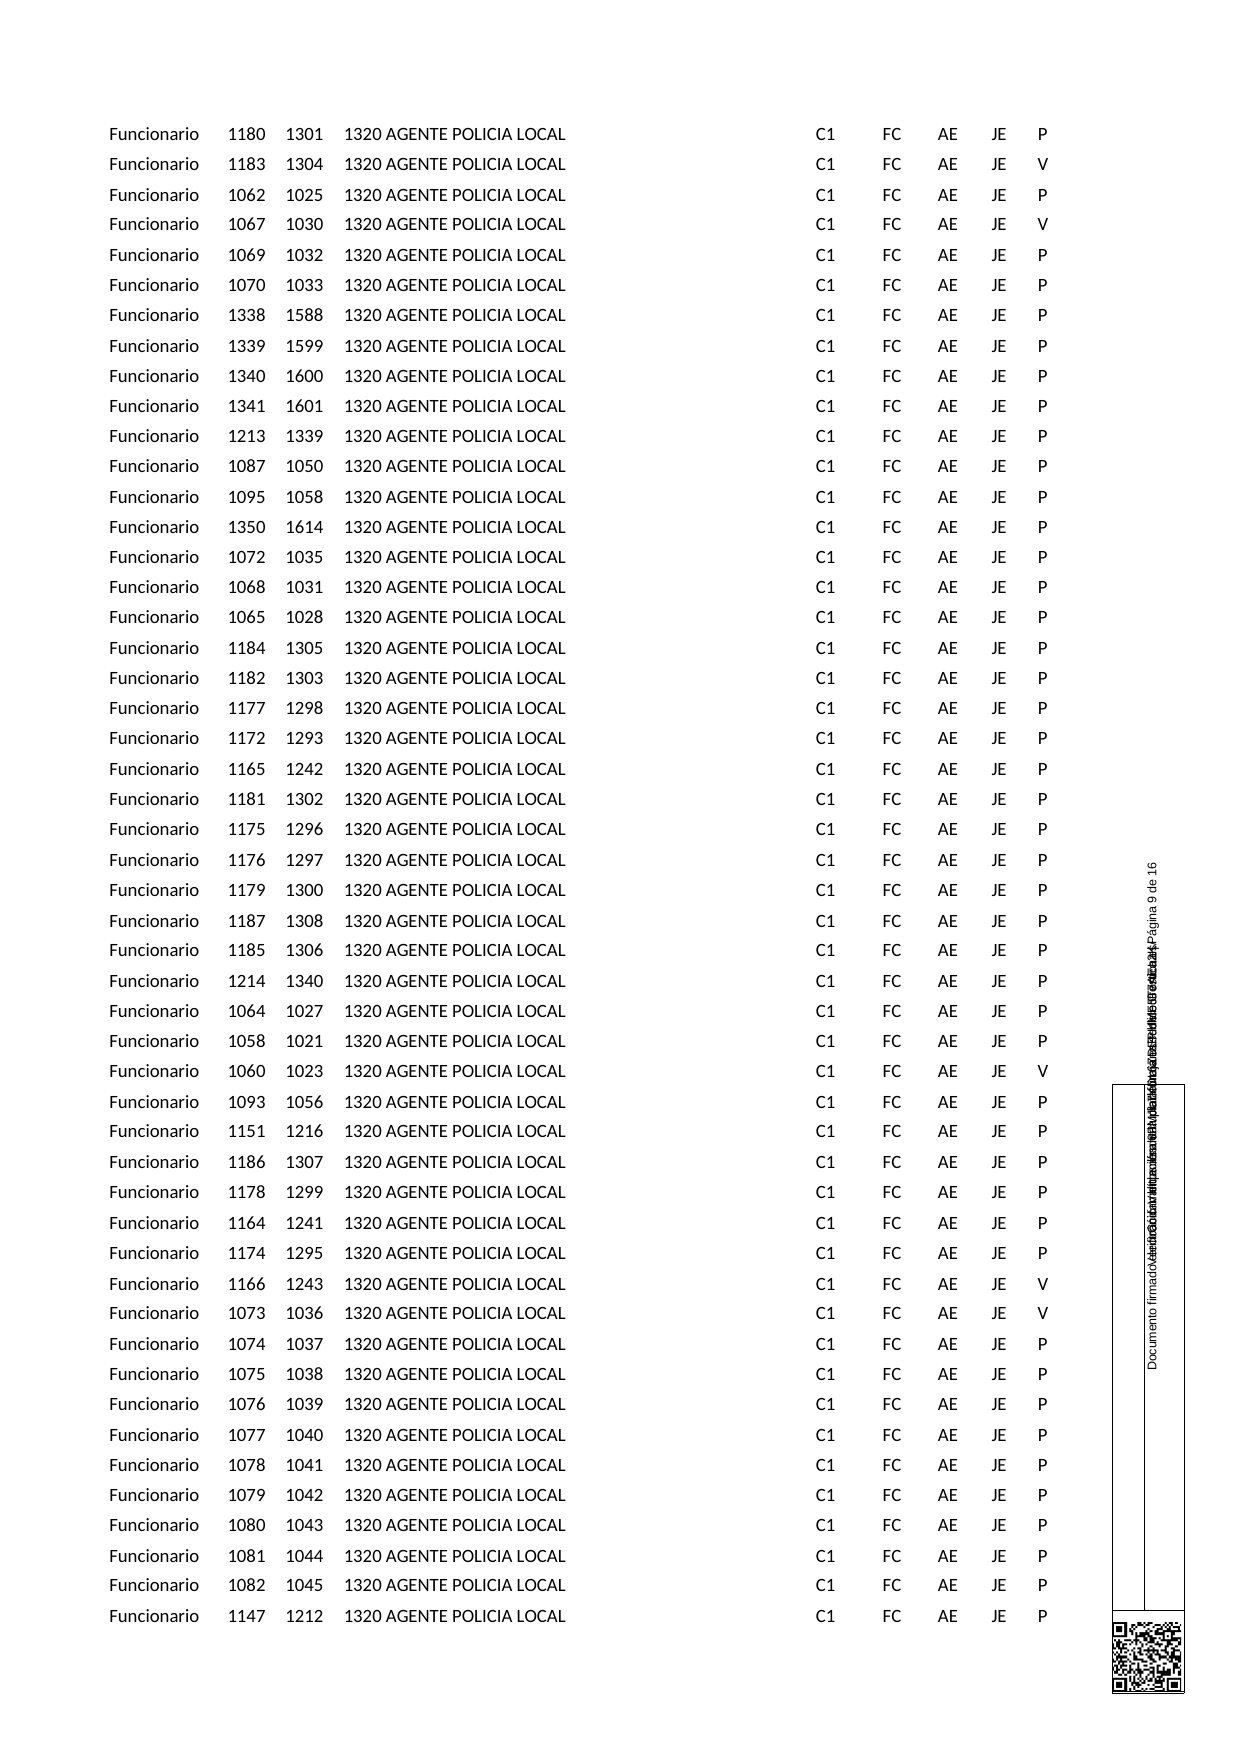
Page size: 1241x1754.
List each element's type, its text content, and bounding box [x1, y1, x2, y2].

table_cell C1 [691, 178, 851, 208]
table_cell P [1006, 359, 1078, 389]
table_cell AE [901, 1509, 957, 1539]
table_cell AE [901, 753, 957, 783]
table_cell FC [851, 753, 901, 783]
table_cell JE [958, 238, 1006, 268]
table_cell JE [958, 1267, 1006, 1297]
table_cell FC [851, 148, 901, 178]
table_cell FC [851, 601, 901, 631]
table_cell Funcionario [79, 1146, 215, 1176]
table_cell P [1006, 1176, 1078, 1206]
table_cell 1339 [215, 329, 277, 359]
table_cell C1 [691, 208, 851, 238]
table_cell FC [851, 873, 901, 904]
table_cell P [1006, 1569, 1078, 1600]
table_cell 1320 AGENTE POLICIA LOCAL [331, 873, 691, 904]
table_cell JE [958, 1358, 1006, 1388]
table_cell 1308 [277, 904, 331, 934]
table_cell 1031 [277, 571, 331, 601]
table_cell 1178 [215, 1176, 277, 1206]
table_cell 1320 AGENTE POLICIA LOCAL [331, 994, 691, 1025]
table_cell FC [851, 934, 901, 964]
table_cell 1320 AGENTE POLICIA LOCAL [331, 1418, 691, 1448]
table_cell JE [958, 753, 1006, 783]
table_cell C1 [691, 601, 851, 631]
table_cell P [1006, 1479, 1078, 1509]
table_cell AE [901, 1115, 957, 1146]
table_cell FC [851, 1328, 901, 1357]
table_cell C1 [691, 389, 851, 420]
table_cell Funcionario [79, 268, 215, 299]
table_cell C1 [691, 1206, 851, 1236]
table_cell Funcionario [79, 1085, 215, 1115]
table_cell FC [851, 1025, 901, 1055]
table_cell Funcionario [79, 1388, 215, 1418]
table_cell JE [958, 873, 1006, 904]
table_cell 1067 [215, 208, 277, 238]
table_cell 1601 [277, 389, 331, 420]
table_cell AE [901, 329, 957, 359]
table_cell C1 [691, 1448, 851, 1479]
table_cell FC [851, 389, 901, 420]
table_cell 1040 [277, 1418, 331, 1448]
table_cell C1 [691, 1176, 851, 1206]
table_cell Funcionario [79, 1328, 215, 1357]
table_cell FC [851, 329, 901, 359]
table_cell 1175 [215, 813, 277, 843]
table_cell C1 [691, 1025, 851, 1055]
table_cell Funcionario [79, 601, 215, 631]
table_cell Funcionario [79, 238, 215, 268]
table_cell Funcionario [79, 1206, 215, 1236]
table_header 1301 [277, 100, 331, 147]
table_cell JE [958, 1418, 1006, 1448]
table_cell AE [901, 178, 957, 208]
table_cell 1050 [277, 450, 331, 480]
table_cell C1 [691, 1388, 851, 1418]
picture [1113, 1622, 1182, 1691]
table_cell P [1006, 753, 1078, 783]
table_cell P [1006, 1146, 1078, 1176]
table_cell 1320 AGENTE POLICIA LOCAL [331, 480, 691, 510]
table_cell Funcionario [79, 1569, 215, 1600]
table_cell JE [958, 1569, 1006, 1600]
table_header FC [851, 100, 901, 147]
table_cell FC [851, 268, 901, 299]
table_cell 1033 [277, 268, 331, 299]
table_cell 1320 AGENTE POLICIA LOCAL [331, 571, 691, 601]
table_cell C1 [691, 843, 851, 873]
table_cell AE [901, 601, 957, 631]
table_cell AE [901, 480, 957, 510]
table_cell 1082 [215, 1569, 277, 1600]
table_cell P [1006, 1418, 1078, 1448]
table_cell C1 [691, 1115, 851, 1146]
table_cell C1 [691, 1509, 851, 1539]
table_cell P [1006, 662, 1078, 692]
table_cell Funcionario [79, 1297, 215, 1327]
table_cell P [1006, 1085, 1078, 1115]
table_cell JE [958, 420, 1006, 450]
table_cell C1 [691, 1297, 851, 1327]
table_cell 1305 [277, 631, 331, 662]
table_cell FC [851, 178, 901, 208]
table_cell 1320 AGENTE POLICIA LOCAL [331, 813, 691, 843]
table_cell FC [851, 904, 901, 934]
table_cell 1320 AGENTE POLICIA LOCAL [331, 541, 691, 571]
table_cell FC [851, 1539, 901, 1569]
table_cell P [1006, 420, 1078, 450]
table_cell FC [851, 1206, 901, 1236]
table_cell Funcionario [79, 571, 215, 601]
table_cell 1339 [277, 420, 331, 450]
table_cell C1 [691, 873, 851, 904]
table_cell FC [851, 1236, 901, 1267]
table_cell 1041 [277, 1448, 331, 1479]
table_cell JE [958, 1388, 1006, 1418]
table_cell 1172 [215, 723, 277, 752]
table_cell P [1006, 1025, 1078, 1055]
table_cell FC [851, 450, 901, 480]
table_cell P [1006, 178, 1078, 208]
table_cell P [1006, 783, 1078, 813]
table_cell JE [958, 268, 1006, 299]
table_cell JE [958, 1176, 1006, 1206]
table_cell C1 [691, 783, 851, 813]
table_cell C1 [691, 299, 851, 329]
table_cell JE [958, 1509, 1006, 1539]
table_cell 1072 [215, 541, 277, 571]
table_cell P [1006, 1448, 1078, 1479]
table_cell 1032 [277, 238, 331, 268]
table_cell 1320 AGENTE POLICIA LOCAL [331, 1085, 691, 1115]
table_cell FC [851, 1267, 901, 1297]
table_cell 1320 AGENTE POLICIA LOCAL [331, 1115, 691, 1146]
table_cell 1027 [277, 994, 331, 1025]
table_cell 1151 [215, 1115, 277, 1146]
table_cell AE [901, 450, 957, 480]
table_cell FC [851, 480, 901, 510]
table_cell Funcionario [79, 148, 215, 178]
table_cell 1070 [215, 268, 277, 299]
table_cell JE [958, 994, 1006, 1025]
table_cell FC [851, 783, 901, 813]
table_cell C1 [691, 238, 851, 268]
table_cell AE [901, 692, 957, 722]
table_cell Funcionario [79, 1115, 215, 1146]
table_cell AE [901, 1267, 957, 1297]
table_cell 1320 AGENTE POLICIA LOCAL [331, 1479, 691, 1509]
table_cell P [1006, 329, 1078, 359]
table_cell 1320 AGENTE POLICIA LOCAL [331, 964, 691, 994]
table_cell Funcionario [79, 994, 215, 1025]
table_cell 1164 [215, 1206, 277, 1236]
table_cell Funcionario [79, 480, 215, 510]
table_header C1 [691, 100, 851, 147]
table_cell FC [851, 510, 901, 541]
table_cell P [1006, 601, 1078, 631]
table_cell P [1006, 873, 1078, 904]
table_cell JE [958, 359, 1006, 389]
table_cell Funcionario [79, 692, 215, 722]
table_cell C1 [691, 1236, 851, 1267]
table_cell 1069 [215, 238, 277, 268]
table_cell JE [958, 541, 1006, 571]
table_cell 1320 AGENTE POLICIA LOCAL [331, 1055, 691, 1085]
table_cell 1073 [215, 1297, 277, 1327]
table_cell Funcionario [79, 964, 215, 994]
table_cell AE [901, 389, 957, 420]
table_cell 1093 [215, 1085, 277, 1115]
table_cell 1304 [277, 148, 331, 178]
table_cell C1 [691, 1267, 851, 1297]
table_cell AE [901, 571, 957, 601]
table_cell P [1006, 480, 1078, 510]
table_cell 1320 AGENTE POLICIA LOCAL [331, 723, 691, 752]
table_cell C1 [691, 268, 851, 299]
table_cell JE [958, 208, 1006, 238]
table_cell FC [851, 541, 901, 571]
table_cell FC [851, 964, 901, 994]
table_cell Funcionario [79, 1358, 215, 1388]
table_cell P [1006, 813, 1078, 843]
table_cell 1320 AGENTE POLICIA LOCAL [331, 148, 691, 178]
table_cell 1320 AGENTE POLICIA LOCAL [331, 631, 691, 662]
table_cell 1187 [215, 904, 277, 934]
table_cell Funcionario [79, 1600, 215, 1630]
table_cell 1212 [277, 1600, 331, 1630]
table_cell C1 [691, 1328, 851, 1357]
table_cell P [1006, 450, 1078, 480]
table_cell 1320 AGENTE POLICIA LOCAL [331, 299, 691, 329]
table_cell 1295 [277, 1236, 331, 1267]
table_cell FC [851, 1418, 901, 1448]
table_cell Funcionario [79, 1236, 215, 1267]
table_cell Funcionario [79, 904, 215, 934]
table_cell AE [901, 964, 957, 994]
table_cell P [1006, 1328, 1078, 1357]
table_cell 1320 AGENTE POLICIA LOCAL [331, 783, 691, 813]
table_cell P [1006, 238, 1078, 268]
table_cell P [1006, 843, 1078, 873]
table_cell FC [851, 1509, 901, 1539]
table_cell 1036 [277, 1297, 331, 1327]
table_cell JE [958, 1115, 1006, 1146]
table_cell FC [851, 571, 901, 601]
table_cell 1320 AGENTE POLICIA LOCAL [331, 208, 691, 238]
table_cell JE [958, 1297, 1006, 1327]
table_cell 1184 [215, 631, 277, 662]
table_cell 1307 [277, 1146, 331, 1176]
table_cell P [1006, 1509, 1078, 1539]
table_cell Funcionario [79, 631, 215, 662]
table_cell C1 [691, 148, 851, 178]
table_cell AE [901, 1085, 957, 1115]
table_cell AE [901, 510, 957, 541]
table_cell JE [958, 148, 1006, 178]
table_cell 1186 [215, 1146, 277, 1176]
table_cell C1 [691, 1358, 851, 1388]
table_cell 1030 [277, 208, 331, 238]
table_cell 1174 [215, 1236, 277, 1267]
table_cell 1080 [215, 1509, 277, 1539]
table_cell JE [958, 1085, 1006, 1115]
table_cell 1216 [277, 1115, 331, 1146]
table_cell JE [958, 1479, 1006, 1509]
table_cell 1320 AGENTE POLICIA LOCAL [331, 934, 691, 964]
table_cell AE [901, 420, 957, 450]
table_cell 1214 [215, 964, 277, 994]
table_cell P [1006, 389, 1078, 420]
table_cell 1087 [215, 450, 277, 480]
table_cell AE [901, 1569, 957, 1600]
table_cell JE [958, 1236, 1006, 1267]
table_cell JE [958, 934, 1006, 964]
table_header 1320 AGENTE POLICIA LOCAL [331, 100, 691, 147]
table_cell AE [901, 238, 957, 268]
table_header Funcionario [79, 100, 215, 147]
table_cell AE [901, 1206, 957, 1236]
table_cell AE [901, 1297, 957, 1327]
table_cell 1350 [215, 510, 277, 541]
table_cell 1320 AGENTE POLICIA LOCAL [331, 662, 691, 692]
table_cell 1183 [215, 148, 277, 178]
table_cell Funcionario [79, 1479, 215, 1509]
table_cell 1043 [277, 1509, 331, 1539]
table_cell Funcionario [79, 873, 215, 904]
table_cell AE [901, 148, 957, 178]
table_cell AE [901, 1600, 957, 1630]
table_cell Funcionario [79, 843, 215, 873]
table_cell AE [901, 783, 957, 813]
table_cell FC [851, 1297, 901, 1327]
table_header AE [901, 100, 957, 147]
table_cell P [1006, 299, 1078, 329]
table_header 1180 [215, 100, 277, 147]
table_cell AE [901, 723, 957, 752]
table_cell 1303 [277, 662, 331, 692]
table_cell P [1006, 994, 1078, 1025]
table_cell 1039 [277, 1388, 331, 1418]
table_cell Funcionario [79, 299, 215, 329]
table_cell C1 [691, 1479, 851, 1509]
table_cell P [1006, 541, 1078, 571]
table_cell AE [901, 1055, 957, 1085]
table_cell Funcionario [79, 723, 215, 752]
table_cell 1320 AGENTE POLICIA LOCAL [331, 1236, 691, 1267]
table_cell 1298 [277, 692, 331, 722]
table_cell FC [851, 208, 901, 238]
table_cell 1060 [215, 1055, 277, 1085]
table_cell JE [958, 329, 1006, 359]
table_cell Funcionario [79, 359, 215, 389]
table_cell AE [901, 268, 957, 299]
table_cell C1 [691, 1569, 851, 1600]
table_cell 1293 [277, 723, 331, 752]
table_cell 1320 AGENTE POLICIA LOCAL [331, 1025, 691, 1055]
table_cell 1320 AGENTE POLICIA LOCAL [331, 1328, 691, 1357]
table_cell 1340 [277, 964, 331, 994]
table_cell AE [901, 843, 957, 873]
table_cell V [1006, 1267, 1078, 1297]
table_cell 1320 AGENTE POLICIA LOCAL [331, 329, 691, 359]
table_cell JE [958, 1448, 1006, 1479]
table_cell Funcionario [79, 1418, 215, 1448]
table_cell 1058 [215, 1025, 277, 1055]
table_cell 1320 AGENTE POLICIA LOCAL [331, 601, 691, 631]
table_cell C1 [691, 692, 851, 722]
table_cell JE [958, 631, 1006, 662]
table_cell 1065 [215, 601, 277, 631]
table_cell 1341 [215, 389, 277, 420]
table_cell AE [901, 873, 957, 904]
table_cell FC [851, 299, 901, 329]
table_cell 1320 AGENTE POLICIA LOCAL [331, 450, 691, 480]
table_cell JE [958, 601, 1006, 631]
table_cell 1076 [215, 1388, 277, 1418]
table_cell C1 [691, 329, 851, 359]
table_cell JE [958, 178, 1006, 208]
table_cell JE [958, 723, 1006, 752]
table_cell 1320 AGENTE POLICIA LOCAL [331, 1297, 691, 1327]
table_cell C1 [691, 541, 851, 571]
table_cell 1242 [277, 753, 331, 783]
table_cell Funcionario [79, 178, 215, 208]
table_cell AE [901, 541, 957, 571]
table_cell 1599 [277, 329, 331, 359]
table_cell AE [901, 1539, 957, 1569]
table_cell C1 [691, 753, 851, 783]
table_cell Funcionario [79, 1539, 215, 1569]
table_cell JE [958, 510, 1006, 541]
table_cell 1181 [215, 783, 277, 813]
table_cell 1177 [215, 692, 277, 722]
table_cell V [1006, 1055, 1078, 1085]
table_cell 1241 [277, 1206, 331, 1236]
table_cell P [1006, 1236, 1078, 1267]
table_cell 1320 AGENTE POLICIA LOCAL [331, 1267, 691, 1297]
table_cell 1320 AGENTE POLICIA LOCAL [331, 904, 691, 934]
table_cell Funcionario [79, 1025, 215, 1055]
table_cell 1074 [215, 1328, 277, 1357]
table_cell Funcionario [79, 1448, 215, 1479]
table_cell FC [851, 631, 901, 662]
table_cell C1 [691, 631, 851, 662]
table_cell AE [901, 1388, 957, 1418]
table_cell 1614 [277, 510, 331, 541]
table_cell C1 [691, 964, 851, 994]
table_cell FC [851, 1085, 901, 1115]
table_cell C1 [691, 1085, 851, 1115]
table_cell Funcionario [79, 541, 215, 571]
table_cell 1320 AGENTE POLICIA LOCAL [331, 692, 691, 722]
table_cell 1166 [215, 1267, 277, 1297]
table_cell C1 [691, 1539, 851, 1569]
table_cell FC [851, 662, 901, 692]
table_cell AE [901, 1448, 957, 1479]
table_cell C1 [691, 1600, 851, 1630]
table_cell 1338 [215, 299, 277, 329]
table_cell 1320 AGENTE POLICIA LOCAL [331, 1358, 691, 1388]
table_cell 1081 [215, 1539, 277, 1569]
table_cell AE [901, 1358, 957, 1388]
table_cell 1300 [277, 873, 331, 904]
table_cell 1028 [277, 601, 331, 631]
table_cell C1 [691, 723, 851, 752]
table_cell 1320 AGENTE POLICIA LOCAL [331, 1206, 691, 1236]
table_cell P [1006, 934, 1078, 964]
table_cell C1 [691, 480, 851, 510]
table_cell AE [901, 994, 957, 1025]
table_cell P [1006, 1115, 1078, 1146]
table_cell Funcionario [79, 1267, 215, 1297]
table_cell AE [901, 208, 957, 238]
table_cell 1306 [277, 934, 331, 964]
table_cell 1058 [277, 480, 331, 510]
table_cell 1095 [215, 480, 277, 510]
table_cell AE [901, 299, 957, 329]
table_cell C1 [691, 420, 851, 450]
table_cell C1 [691, 662, 851, 692]
table_cell C1 [691, 994, 851, 1025]
table_cell C1 [691, 1055, 851, 1085]
table_cell AE [901, 1025, 957, 1055]
table_cell C1 [691, 904, 851, 934]
table_cell 1179 [215, 873, 277, 904]
table_cell P [1006, 631, 1078, 662]
table_cell JE [958, 1539, 1006, 1569]
table_cell AE [901, 359, 957, 389]
table_cell 1037 [277, 1328, 331, 1357]
table_cell FC [851, 1146, 901, 1176]
table_cell Funcionario [79, 753, 215, 783]
table_cell P [1006, 964, 1078, 994]
table_cell 1320 AGENTE POLICIA LOCAL [331, 1600, 691, 1630]
table_cell P [1006, 692, 1078, 722]
table_cell AE [901, 813, 957, 843]
table_cell P [1006, 723, 1078, 752]
table_cell V [1006, 148, 1078, 178]
table_cell 1320 AGENTE POLICIA LOCAL [331, 420, 691, 450]
table_cell 1320 AGENTE POLICIA LOCAL [331, 1448, 691, 1479]
table_cell FC [851, 420, 901, 450]
table_cell FC [851, 1115, 901, 1146]
table_cell 1056 [277, 1085, 331, 1115]
table_cell 1062 [215, 178, 277, 208]
table_cell 1340 [215, 359, 277, 389]
table_cell Funcionario [79, 450, 215, 480]
table_cell 1320 AGENTE POLICIA LOCAL [331, 359, 691, 389]
table_cell AE [901, 1418, 957, 1448]
table_cell FC [851, 1055, 901, 1085]
table_cell Funcionario [79, 389, 215, 420]
table_cell AE [901, 1479, 957, 1509]
table_cell FC [851, 359, 901, 389]
table_cell 1078 [215, 1448, 277, 1479]
table_cell 1320 AGENTE POLICIA LOCAL [331, 1509, 691, 1539]
table_cell 1302 [277, 783, 331, 813]
table_cell C1 [691, 571, 851, 601]
table_cell Funcionario [79, 662, 215, 692]
table_cell C1 [691, 510, 851, 541]
table_cell FC [851, 1569, 901, 1600]
table_cell P [1006, 1539, 1078, 1569]
table_cell P [1006, 510, 1078, 541]
table_cell 1320 AGENTE POLICIA LOCAL [331, 389, 691, 420]
table_cell FC [851, 1388, 901, 1418]
table_cell 1044 [277, 1539, 331, 1569]
table_cell JE [958, 904, 1006, 934]
table_cell 1296 [277, 813, 331, 843]
table_cell JE [958, 1206, 1006, 1236]
table_cell P [1006, 1388, 1078, 1418]
table_cell Funcionario [79, 208, 215, 238]
table_cell JE [958, 1600, 1006, 1630]
table_cell AE [901, 1328, 957, 1357]
table_cell AE [901, 1176, 957, 1206]
table_cell C1 [691, 359, 851, 389]
table_cell FC [851, 1600, 901, 1630]
table_cell 1165 [215, 753, 277, 783]
table_cell 1320 AGENTE POLICIA LOCAL [331, 510, 691, 541]
table_cell V [1006, 1297, 1078, 1327]
table_cell FC [851, 994, 901, 1025]
table_cell 1600 [277, 359, 331, 389]
table_cell 1299 [277, 1176, 331, 1206]
table_cell AE [901, 934, 957, 964]
table_cell JE [958, 813, 1006, 843]
table_cell 1185 [215, 934, 277, 964]
table_cell AE [901, 904, 957, 934]
table_cell AE [901, 1146, 957, 1176]
table_cell 1068 [215, 571, 277, 601]
table_cell 1021 [277, 1025, 331, 1055]
table_cell 1320 AGENTE POLICIA LOCAL [331, 1539, 691, 1569]
table_cell JE [958, 571, 1006, 601]
table_cell 1213 [215, 420, 277, 450]
table_cell P [1006, 1358, 1078, 1388]
table_cell FC [851, 1358, 901, 1388]
table_cell C1 [691, 1418, 851, 1448]
table_cell AE [901, 1236, 957, 1267]
table_cell Funcionario [79, 420, 215, 450]
table_cell JE [958, 843, 1006, 873]
table_cell P [1006, 268, 1078, 299]
table_cell FC [851, 1176, 901, 1206]
table_cell P [1006, 1600, 1078, 1630]
table_cell JE [958, 964, 1006, 994]
table_cell C1 [691, 813, 851, 843]
table_cell AE [901, 662, 957, 692]
table_cell 1025 [277, 178, 331, 208]
table_cell JE [958, 1146, 1006, 1176]
table_header JE [958, 100, 1006, 147]
table_header P [1006, 100, 1078, 147]
table_cell Funcionario [79, 1509, 215, 1539]
table_cell JE [958, 1025, 1006, 1055]
table_cell JE [958, 1055, 1006, 1085]
table_cell Funcionario [79, 329, 215, 359]
table_cell 1075 [215, 1358, 277, 1388]
table_cell JE [958, 450, 1006, 480]
table_cell 1243 [277, 1267, 331, 1297]
table_cell Funcionario [79, 510, 215, 541]
table_cell 1038 [277, 1358, 331, 1388]
table_cell 1320 AGENTE POLICIA LOCAL [331, 238, 691, 268]
table_cell 1035 [277, 541, 331, 571]
table_cell 1320 AGENTE POLICIA LOCAL [331, 1176, 691, 1206]
table_cell 1077 [215, 1418, 277, 1448]
table_cell FC [851, 1448, 901, 1479]
table_cell 1064 [215, 994, 277, 1025]
table_cell JE [958, 389, 1006, 420]
table_cell JE [958, 692, 1006, 722]
table_cell 1320 AGENTE POLICIA LOCAL [331, 1146, 691, 1176]
table_cell JE [958, 480, 1006, 510]
table_cell 1320 AGENTE POLICIA LOCAL [331, 178, 691, 208]
table_cell P [1006, 571, 1078, 601]
table_cell 1320 AGENTE POLICIA LOCAL [331, 1388, 691, 1418]
table_cell 1045 [277, 1569, 331, 1600]
table_cell FC [851, 692, 901, 722]
table_cell JE [958, 299, 1006, 329]
table_cell Funcionario [79, 1055, 215, 1085]
table_cell FC [851, 723, 901, 752]
table_cell 1320 AGENTE POLICIA LOCAL [331, 1569, 691, 1600]
table_cell 1320 AGENTE POLICIA LOCAL [331, 843, 691, 873]
table_cell 1079 [215, 1479, 277, 1509]
table_cell 1588 [277, 299, 331, 329]
table_cell 1320 AGENTE POLICIA LOCAL [331, 753, 691, 783]
table_cell 1042 [277, 1479, 331, 1509]
table_cell JE [958, 662, 1006, 692]
table_cell C1 [691, 450, 851, 480]
table_cell Funcionario [79, 1176, 215, 1206]
table_cell P [1006, 904, 1078, 934]
table_cell FC [851, 813, 901, 843]
table_cell 1023 [277, 1055, 331, 1085]
table_cell 1182 [215, 662, 277, 692]
table_cell Funcionario [79, 934, 215, 964]
table_cell AE [901, 631, 957, 662]
table_cell 1297 [277, 843, 331, 873]
table_cell 1320 AGENTE POLICIA LOCAL [331, 268, 691, 299]
table_cell FC [851, 238, 901, 268]
table_cell JE [958, 783, 1006, 813]
table_cell Funcionario [79, 783, 215, 813]
table_cell 1147 [215, 1600, 277, 1630]
table_cell JE [958, 1328, 1006, 1357]
table_cell Funcionario [79, 813, 215, 843]
table_cell FC [851, 1479, 901, 1509]
table_cell C1 [691, 934, 851, 964]
table_cell P [1006, 1206, 1078, 1236]
table_cell V [1006, 208, 1078, 238]
table_cell 1176 [215, 843, 277, 873]
table_cell C1 [691, 1146, 851, 1176]
table_cell FC [851, 843, 901, 873]
